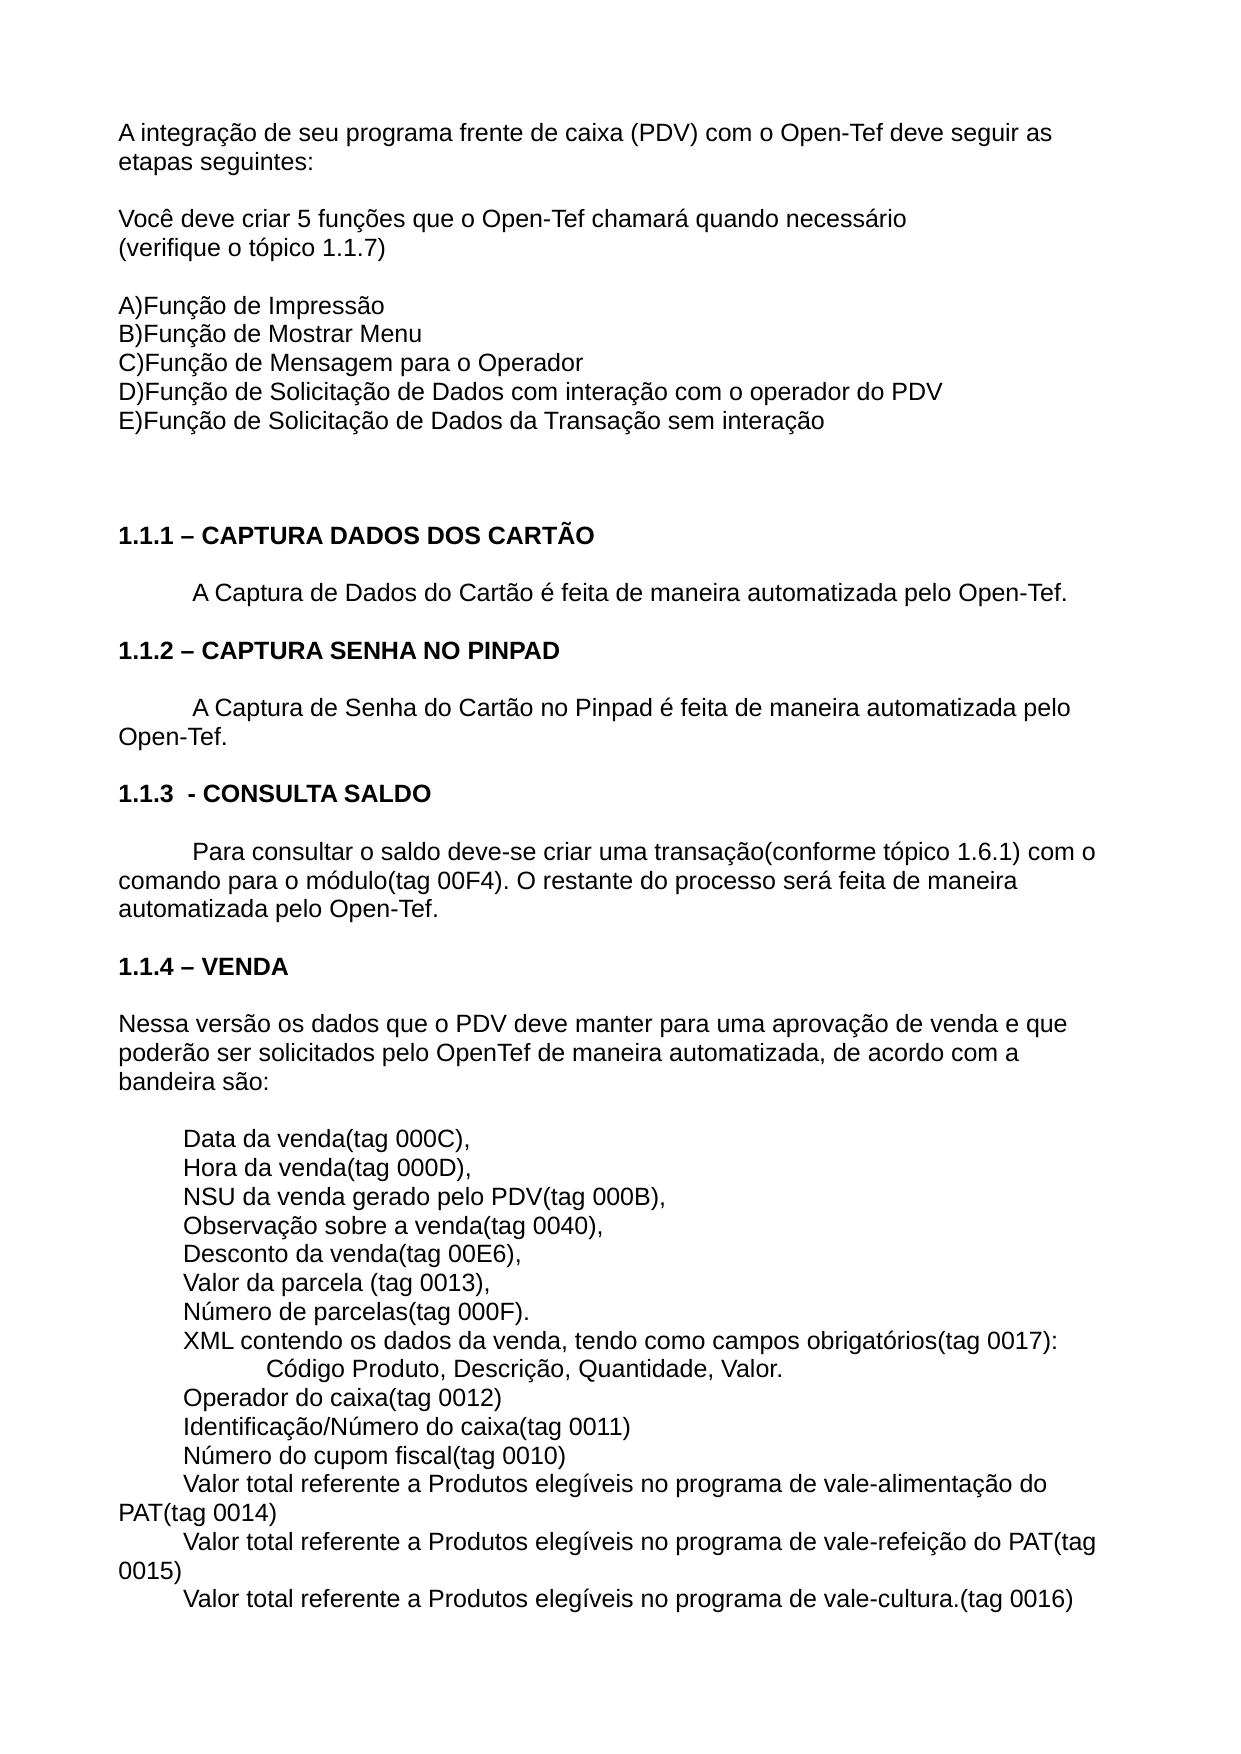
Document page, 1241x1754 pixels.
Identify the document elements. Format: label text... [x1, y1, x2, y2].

text A integração de seu programa frente de caixa (PDV) com o Open-Tef deve seguir as etapas seguintes: [118, 118, 1122, 176]
text B)Função de Mostrar Menu [118, 319, 1122, 348]
text 1.1.2 – CAPTURA SENHA NO PINPAD [118, 636, 1122, 664]
text Número do cupom fiscal(tag 0010) [118, 1441, 1122, 1469]
text Código Produto, Descrição, Quantidade, Valor. [118, 1354, 1122, 1383]
text A Captura de Senha do Cartão no Pinpad é feita de maneira automatizada pelo Open-Tef. [118, 693, 1122, 751]
text Você deve criar 5 funções que o Open-Tef chamará quando necessário [118, 204, 1122, 233]
text Identificação/Número do caixa(tag 0011) [118, 1412, 1122, 1441]
text Valor da parcela (tag 0013), [118, 1268, 1122, 1297]
text Operador do caixa(tag 0012) [118, 1383, 1122, 1412]
text A Captura de Dados do Cartão é feita de maneira automatizada pelo Open-Tef. [118, 578, 1122, 607]
text 1.1.1 – CAPTURA DADOS DOS CARTÃO [118, 521, 1122, 549]
text A)Função de Impressão [118, 291, 1122, 319]
text Hora da venda(tag 000D), [118, 1153, 1122, 1182]
text Valor total referente a Produtos elegíveis no programa de vale-refeição do PAT(tag 0015) [118, 1527, 1122, 1584]
text Valor total referente a Produtos elegíveis no programa de vale-alimentação do PAT(tag 0014) [118, 1469, 1122, 1527]
text E)Função de Solicitação de Dados da Transação sem interação [118, 406, 1122, 434]
text Valor total referente a Produtos elegíveis no programa de vale-cultura.(tag 0016) [118, 1584, 1122, 1613]
text Nessa versão os dados que o PDV deve manter para uma aprovação de venda e que poderão ser solicitados pelo OpenTef de maneira automatizada, de acordo com a bandeira são: [118, 1009, 1122, 1096]
text Para consultar o saldo deve-se criar uma transação(conforme tópico 1.6.1) com o comando para o módulo(tag 00F4). O restante do processo será feita de maneira automatizada pelo Open-Tef. [118, 837, 1122, 923]
text 1.1.3 - CONSULTA SALDO [118, 779, 1122, 808]
text (verifique o tópico 1.1.7) [118, 233, 1122, 262]
text C)Função de Mensagem para o Operador [118, 348, 1122, 377]
text XML contendo os dados da venda, tendo como campos obrigatórios(tag 0017): [118, 1326, 1122, 1354]
text Número de parcelas(tag 000F). [118, 1297, 1122, 1326]
text D)Função de Solicitação de Dados com interação com o operador do PDV [118, 377, 1122, 406]
text Observação sobre a venda(tag 0040), [118, 1211, 1122, 1239]
text 1.1.4 – VENDA [118, 952, 1122, 981]
text Desconto da venda(tag 00E6), [118, 1239, 1122, 1268]
text NSU da venda gerado pelo PDV(tag 000B), [118, 1182, 1122, 1211]
text Data da venda(tag 000C), [118, 1124, 1122, 1153]
